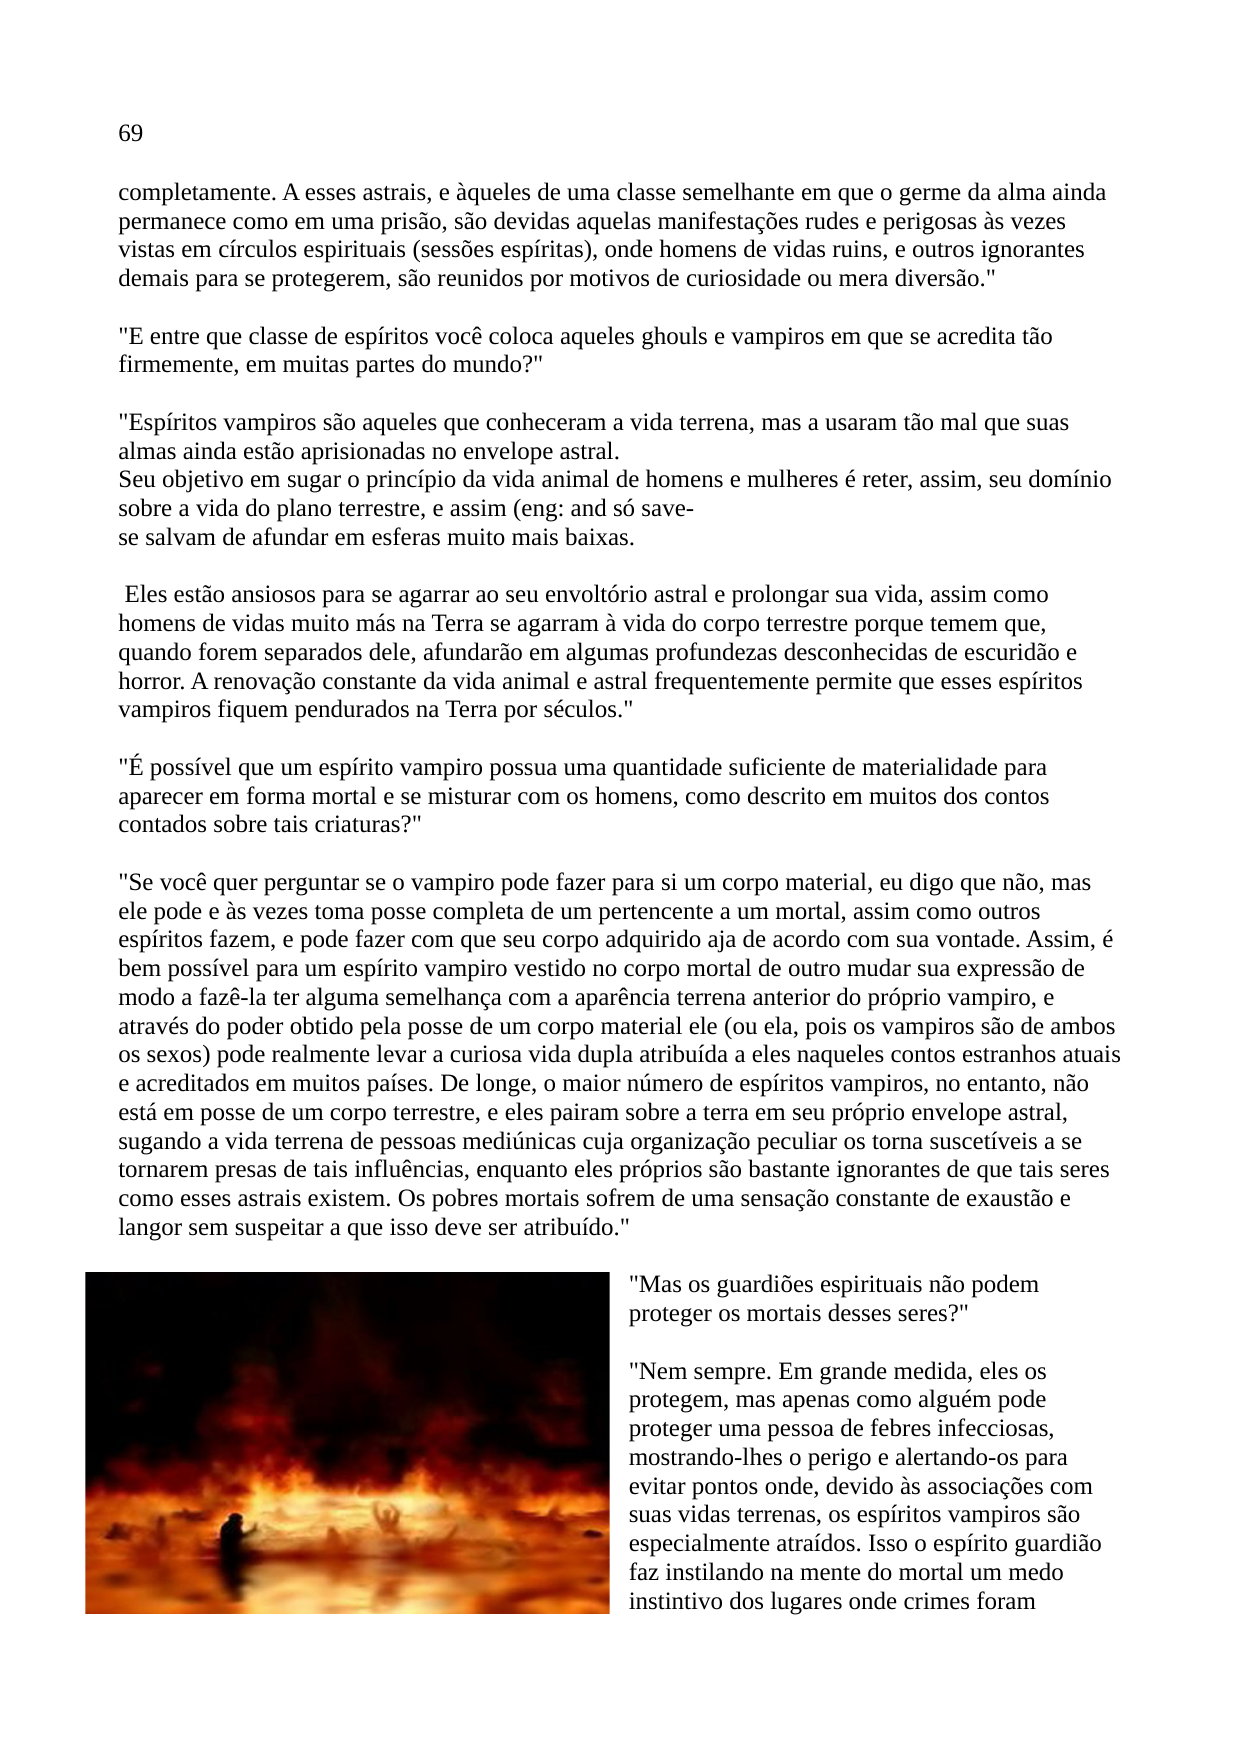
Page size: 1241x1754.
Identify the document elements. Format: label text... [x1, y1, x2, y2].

text "Se você quer perguntar se o vampiro pode fazer para si um corpo material, eu digo que não, mas ele pode e às vezes toma posse completa de um pertencente a um mortal, assim como outros espíritos fazem, e pode fazer com que seu corpo adquirido aja de acordo com sua vontade. Assim, é bem possível para um espírito vampiro vestido no corpo mortal de outro mudar sua expressão de modo a fazê-la ter alguma semelhança com a aparência terrena anterior do próprio vampiro, e através do poder obtido pela posse de um corpo material ele (ou ela, pois os vampiros são de ambos os sexos) pode realmente levar a curiosa vida dupla atribuída a eles naqueles contos estranhos atuais e acreditados em muitos países. De longe, o maior número de espíritos vampiros, no entanto, não está em posse de um corpo terrestre, e eles pairam sobre a terra em seu próprio envelope astral, sugando a vida terrena de pessoas mediúnicas cuja organização peculiar os torna suscetíveis a se tornarem presas de tais influências, enquanto eles próprios são bastante ignorantes de que tais seres como esses astrais existem. Os pobres mortais sofrem de uma sensação constante de exaustão e langor sem suspeitar a que isso deve ser atribuído." [118, 867, 1122, 1241]
text "Nem sempre. Em grande medida, eles os protegem, mas apenas como alguém pode proteger uma pessoa de febres infecciosas, mostrando-lhes o perigo e alertando-os para evitar pontos onde, devido às associações com suas vidas terrenas, os espíritos vampiros são especialmente atraídos. Isso o espírito guardião faz instilando na mente do mortal um medo instintivo dos lugares onde crimes foram [611, 1356, 1122, 1614]
picture [85, 1272, 611, 1616]
text "Mas os guardiões espirituais não podem proteger os mortais desses seres?" [118, 1269, 1122, 1327]
text completamente. A esses astrais, e àqueles de uma classe semelhante em que o germe da alma ainda permanece como em uma prisão, são devidas aquelas manifestações rudes e perigosas às vezes vistas em círculos espirituais (sessões espíritas), onde homens de vidas ruins, e outros ignorantes demais para se protegerem, são reunidos por motivos de curiosidade ou mera diversão." [118, 177, 1122, 292]
text Seu objetivo em sugar o princípio da vida animal de homens e mulheres é reter, assim, seu domínio sobre a vida do plano terrestre, e assim (eng: and só save- [118, 464, 1122, 522]
text "É possível que um espírito vampiro possua uma quantidade suficiente de materialidade para aparecer em forma mortal e se misturar com os homens, como descrito em muitos dos contos contados sobre tais criaturas?" [118, 752, 1122, 838]
text Eles estão ansiosos para se agarrar ao seu envoltório astral e prolongar sua vida, assim como homens de vidas muito más na Terra se agarram à vida do corpo terrestre porque temem que, quando forem separados dele, afundarão em algumas profundezas desconhecidas de escuridão e horror. A renovação constante da vida animal e astral frequentemente permite que esses espíritos vampiros fiquem pendurados na Terra por séculos." [118, 579, 1122, 723]
text "Espíritos vampiros são aqueles que conheceram a vida terrena, mas a usaram tão mal que suas almas ainda estão aprisionadas no envelope astral. [118, 407, 1122, 464]
text "E entre que classe de espíritos você coloca aqueles ghouls e vampiros em que se acredita tão firmemente, em muitas partes do mundo?" [118, 321, 1122, 378]
text se salvam de afundar em esferas muito mais baixas. [118, 522, 1122, 551]
